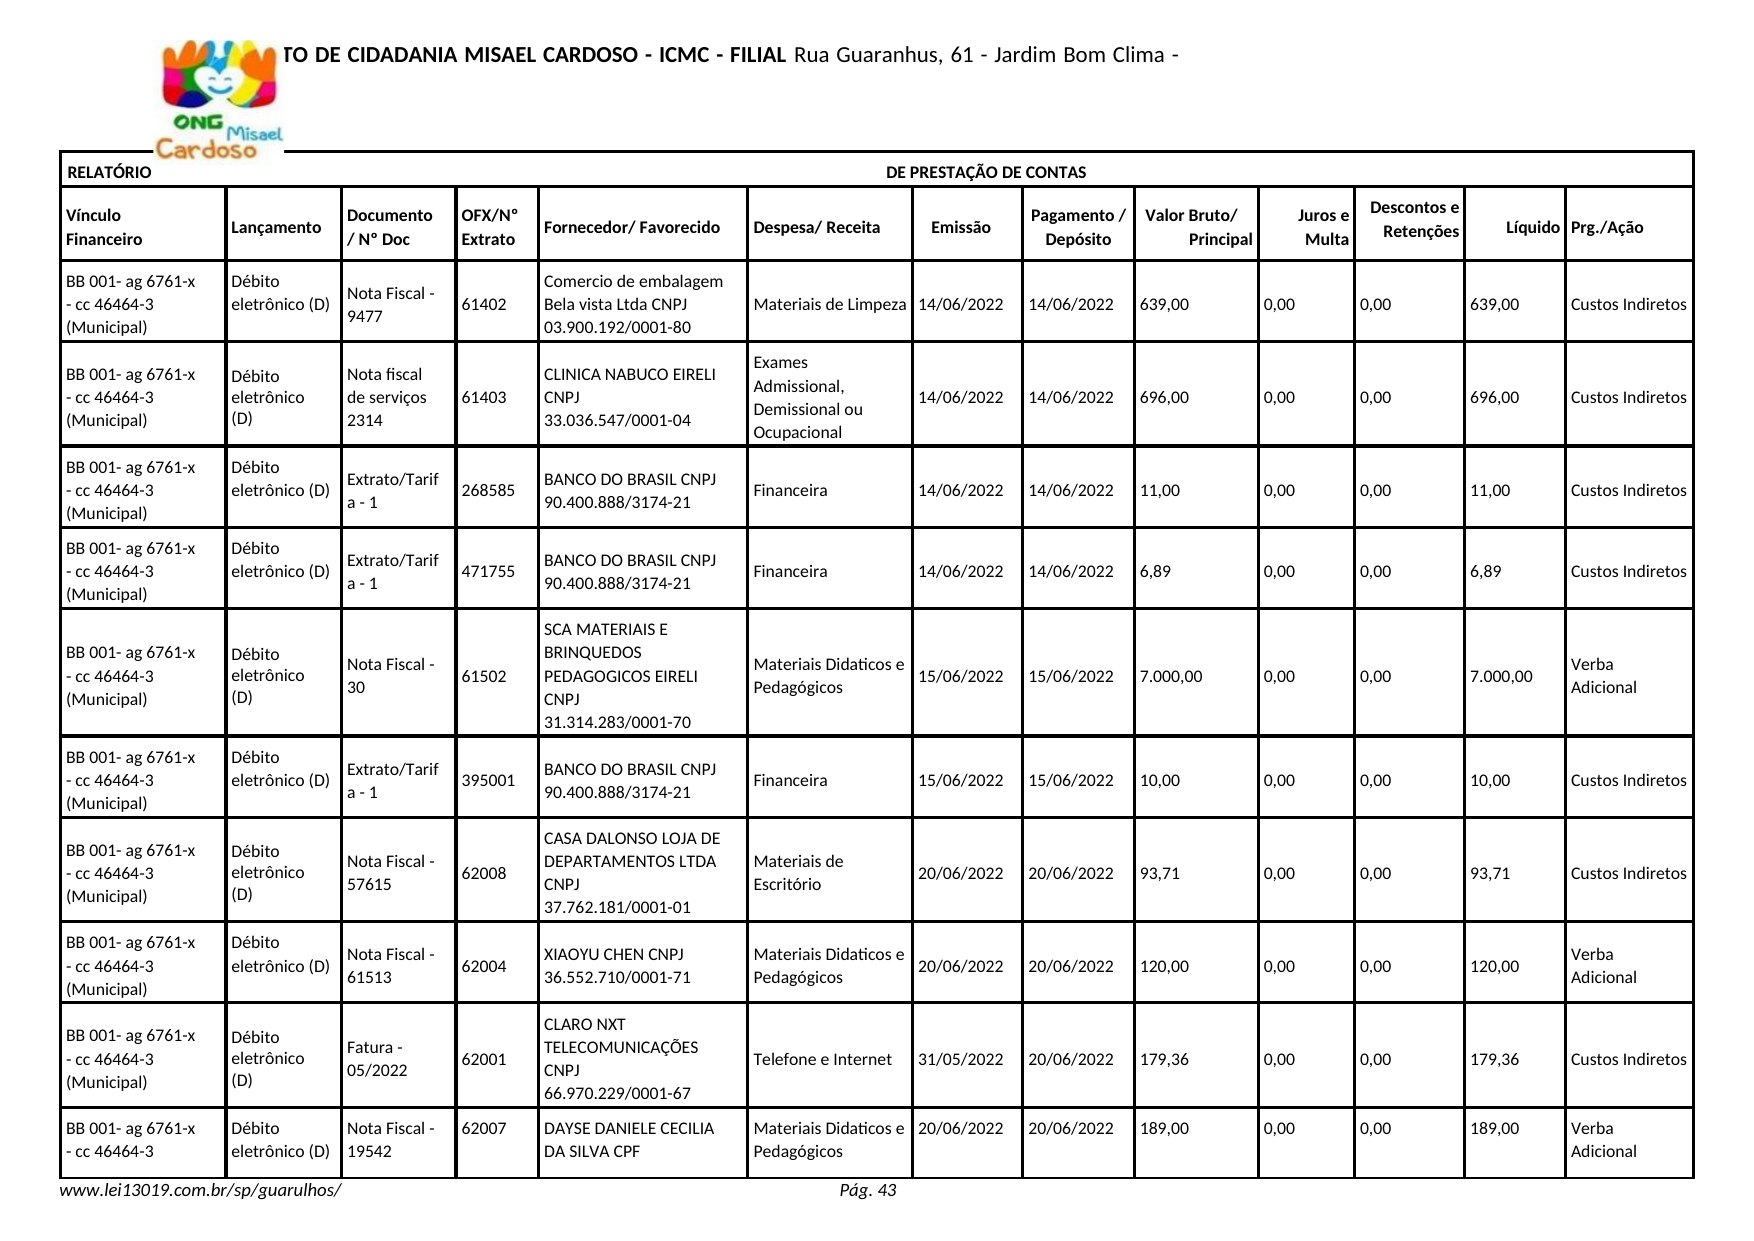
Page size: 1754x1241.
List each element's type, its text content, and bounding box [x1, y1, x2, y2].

table_cell 20/06/2022 [914, 1109, 1021, 1177]
table_cell 14/06/2022 [1024, 529, 1133, 607]
table_cell BB 001- ag 6761-x - cc 46464-3 (Municipal) [62, 819, 224, 920]
table_cell 0,00 [1356, 262, 1463, 340]
table_cell Materiais de Escritório [749, 819, 911, 920]
table_cell Materiais Didaticos e Pedagógicos [749, 923, 911, 1001]
table_cell 0,00 [1356, 529, 1463, 607]
table_cell Materiais de Limpeza [749, 262, 911, 340]
table_cell 20/06/2022 [914, 923, 1021, 1001]
table_cell Extrato/Tarif a - 1 [343, 448, 454, 526]
table_cell 0,00 [1356, 819, 1463, 920]
table_cell 20/06/2022 [1024, 819, 1133, 920]
table_cell 14/06/2022 [914, 529, 1021, 607]
table_cell 0,00 [1260, 738, 1353, 816]
table_cell Verba Adicional [1567, 1109, 1692, 1177]
table_cell Emissão [914, 188, 1021, 259]
table_cell 14/06/2022 [1024, 343, 1133, 444]
table_cell Débito eletrônico (D) [228, 1109, 340, 1177]
table_cell Valor Bruto/ Principal [1136, 188, 1257, 259]
table_cell Custos Indiretos [1567, 448, 1692, 526]
table_cell 0,00 [1356, 343, 1463, 444]
table_cell 93,71 [1466, 819, 1564, 920]
table_cell 268585 [458, 448, 537, 526]
table_cell Exames Admissional, Demissional ou Ocupacional [749, 343, 911, 444]
table_header RELATÓRIO DE PRESTAÇÃO DE CONTAS [62, 153, 1692, 185]
table_cell 696,00 [1466, 343, 1564, 444]
table_cell CLARO NXT TELECOMUNICAÇÕES CNPJ 66.970.229/0001-67 [540, 1004, 746, 1106]
table_cell Verba Adicional [1567, 610, 1692, 734]
table_cell 7.000,00 [1466, 610, 1564, 734]
table_cell Fornecedor/ Favorecido [540, 188, 746, 259]
table_cell 61502 [458, 610, 537, 734]
table_cell 0,00 [1260, 923, 1353, 1001]
table_cell 20/06/2022 [1024, 923, 1133, 1001]
table_cell 120,00 [1466, 923, 1564, 1001]
table_cell 14/06/2022 [914, 262, 1021, 340]
table_cell 6,89 [1466, 529, 1564, 607]
table_cell Líquido [1466, 188, 1564, 259]
table_cell 15/06/2022 [1024, 610, 1133, 734]
table_cell Financeira [749, 738, 911, 816]
table_cell 14/06/2022 [1024, 448, 1133, 526]
table_cell BB 001- ag 6761-x - cc 46464-3 (Municipal) [62, 610, 224, 734]
table_cell 0,00 [1356, 1109, 1463, 1177]
table_cell Materiais Didaticos e Pedagógicos [749, 1109, 911, 1177]
table_cell 15/06/2022 [914, 610, 1021, 734]
table_cell XIAOYU CHEN CNPJ 36.552.710/0001-71 [540, 923, 746, 1001]
table_cell 93,71 [1136, 819, 1257, 920]
table_cell Débito eletrônico (D) [228, 923, 340, 1001]
table_cell CLINICA NABUCO EIRELI CNPJ 33.036.547/0001-04 [540, 343, 746, 444]
table_cell BB 001- ag 6761-x - cc 46464-3 [62, 1109, 224, 1177]
table_cell 639,00 [1466, 262, 1564, 340]
table_cell Nota Fiscal - 61513 [343, 923, 454, 1001]
table_cell 14/06/2022 [914, 343, 1021, 444]
table_cell 14/06/2022 [1024, 262, 1133, 340]
table_cell 10,00 [1466, 738, 1564, 816]
table_cell 20/06/2022 [914, 819, 1021, 920]
table_cell Custos Indiretos [1567, 529, 1692, 607]
table_cell 0,00 [1260, 819, 1353, 920]
table_cell Pagamento / Depósito [1024, 188, 1133, 259]
table_cell 11,00 [1136, 448, 1257, 526]
table_cell Telefone e Internet [749, 1004, 911, 1106]
table_cell OFX/Nº Extrato [458, 188, 537, 259]
table_cell Financeira [749, 529, 911, 607]
table_cell Débito eletrônico (D) [228, 448, 340, 526]
table_cell Nota Fiscal - 9477 [343, 262, 454, 340]
table_cell Custos Indiretos [1567, 819, 1692, 920]
table_cell Custos Indiretos [1567, 738, 1692, 816]
table_cell Prg./Ação [1567, 188, 1692, 259]
table_cell Nota Fiscal - 19542 [343, 1109, 454, 1177]
table_cell BB 001- ag 6761-x - cc 46464-3 (Municipal) [62, 262, 224, 340]
table_cell 11,00 [1466, 448, 1564, 526]
table_cell Comercio de embalagem Bela vista Ltda CNPJ 03.900.192/0001-80 [540, 262, 746, 340]
table_cell BANCO DO BRASIL CNPJ 90.400.888/3174-21 [540, 529, 746, 607]
table_cell 0,00 [1260, 1109, 1353, 1177]
table_cell 0,00 [1260, 1004, 1353, 1106]
table_cell 7.000,00 [1136, 610, 1257, 734]
table_cell 471755 [458, 529, 537, 607]
table_cell 62008 [458, 819, 537, 920]
table_cell BB 001- ag 6761-x - cc 46464-3 (Municipal) [62, 923, 224, 1001]
table_cell Custos Indiretos [1567, 262, 1692, 340]
table_cell Débito eletrônico (D) [228, 819, 340, 920]
table_cell 0,00 [1260, 610, 1353, 734]
table_cell BANCO DO BRASIL CNPJ 90.400.888/3174-21 [540, 738, 746, 816]
table_cell Nota Fiscal - 57615 [343, 819, 454, 920]
table_cell Fatura - 05/2022 [343, 1004, 454, 1106]
table_cell Débito eletrônico (D) [228, 262, 340, 340]
table_cell 62001 [458, 1004, 537, 1106]
table_cell Documento / Nº Doc [343, 188, 454, 259]
table_cell 189,00 [1136, 1109, 1257, 1177]
table_cell 0,00 [1260, 343, 1353, 444]
table_cell 0,00 [1356, 738, 1463, 816]
table_cell Custos Indiretos [1567, 1004, 1692, 1106]
table_cell 31/05/2022 [914, 1004, 1021, 1106]
table_cell 639,00 [1136, 262, 1257, 340]
table_cell 61403 [458, 343, 537, 444]
table_cell 0,00 [1356, 1004, 1463, 1106]
table_cell 61402 [458, 262, 537, 340]
table_cell BB 001- ag 6761-x - cc 46464-3 (Municipal) [62, 738, 224, 816]
table_cell Débito eletrônico (D) [228, 738, 340, 816]
table_cell BB 001- ag 6761-x - cc 46464-3 (Municipal) [62, 529, 224, 607]
table_cell 62004 [458, 923, 537, 1001]
table_cell SCA MATERIAIS E BRINQUEDOS PEDAGOGICOS EIRELI CNPJ 31.314.283/0001-70 [540, 610, 746, 734]
table_cell 179,36 [1466, 1004, 1564, 1106]
table_cell BB 001- ag 6761-x - cc 46464-3 (Municipal) [62, 448, 224, 526]
table_cell Materiais Didaticos e Pedagógicos [749, 610, 911, 734]
table_cell 0,00 [1260, 529, 1353, 607]
table_cell Nota fiscal de serviços 2314 [343, 343, 454, 444]
table_cell 20/06/2022 [1024, 1109, 1133, 1177]
table_cell Débito eletrônico (D) [228, 343, 340, 444]
table_cell 0,00 [1356, 610, 1463, 734]
table_cell Nota Fiscal - 30 [343, 610, 454, 734]
table_cell 0,00 [1260, 262, 1353, 340]
table_cell Lançamento [228, 188, 340, 259]
table_cell Extrato/Tarif a - 1 [343, 529, 454, 607]
table_cell Débito eletrônico (D) [228, 529, 340, 607]
table_cell Juros e Multa [1260, 188, 1353, 259]
table_cell 20/06/2022 [1024, 1004, 1133, 1106]
table_cell 0,00 [1260, 448, 1353, 526]
table_cell DAYSE DANIELE CECILIA DA SILVA CPF [540, 1109, 746, 1177]
table_cell Descontos e Retenções [1356, 188, 1463, 259]
table_cell Extrato/Tarif a - 1 [343, 738, 454, 816]
table_cell 15/06/2022 [914, 738, 1021, 816]
table_cell 0,00 [1356, 448, 1463, 526]
table_cell Custos Indiretos [1567, 343, 1692, 444]
table_cell Vínculo Financeiro [62, 188, 224, 259]
table_cell CASA DALONSO LOJA DE DEPARTAMENTOS LTDA CNPJ 37.762.181/0001-01 [540, 819, 746, 920]
table_cell 15/06/2022 [1024, 738, 1133, 816]
table_cell 696,00 [1136, 343, 1257, 444]
table_cell 14/06/2022 [914, 448, 1021, 526]
table_cell 62007 [458, 1109, 537, 1177]
table_cell BANCO DO BRASIL CNPJ 90.400.888/3174-21 [540, 448, 746, 526]
table_cell BB 001- ag 6761-x - cc 46464-3 (Municipal) [62, 343, 224, 444]
table_cell Verba Adicional [1567, 923, 1692, 1001]
table_cell 120,00 [1136, 923, 1257, 1001]
table_cell Débito eletrônico (D) [228, 610, 340, 734]
table_cell Débito eletrônico (D) [228, 1004, 340, 1106]
table_cell 395001 [458, 738, 537, 816]
table_cell Despesa/ Receita [749, 188, 911, 259]
table_cell 6,89 [1136, 529, 1257, 607]
table_cell Financeira [749, 448, 911, 526]
table_cell 189,00 [1466, 1109, 1564, 1177]
table_cell 10,00 [1136, 738, 1257, 816]
table_cell 179,36 [1136, 1004, 1257, 1106]
table_cell BB 001- ag 6761-x - cc 46464-3 (Municipal) [62, 1004, 224, 1106]
table_cell 0,00 [1356, 923, 1463, 1001]
